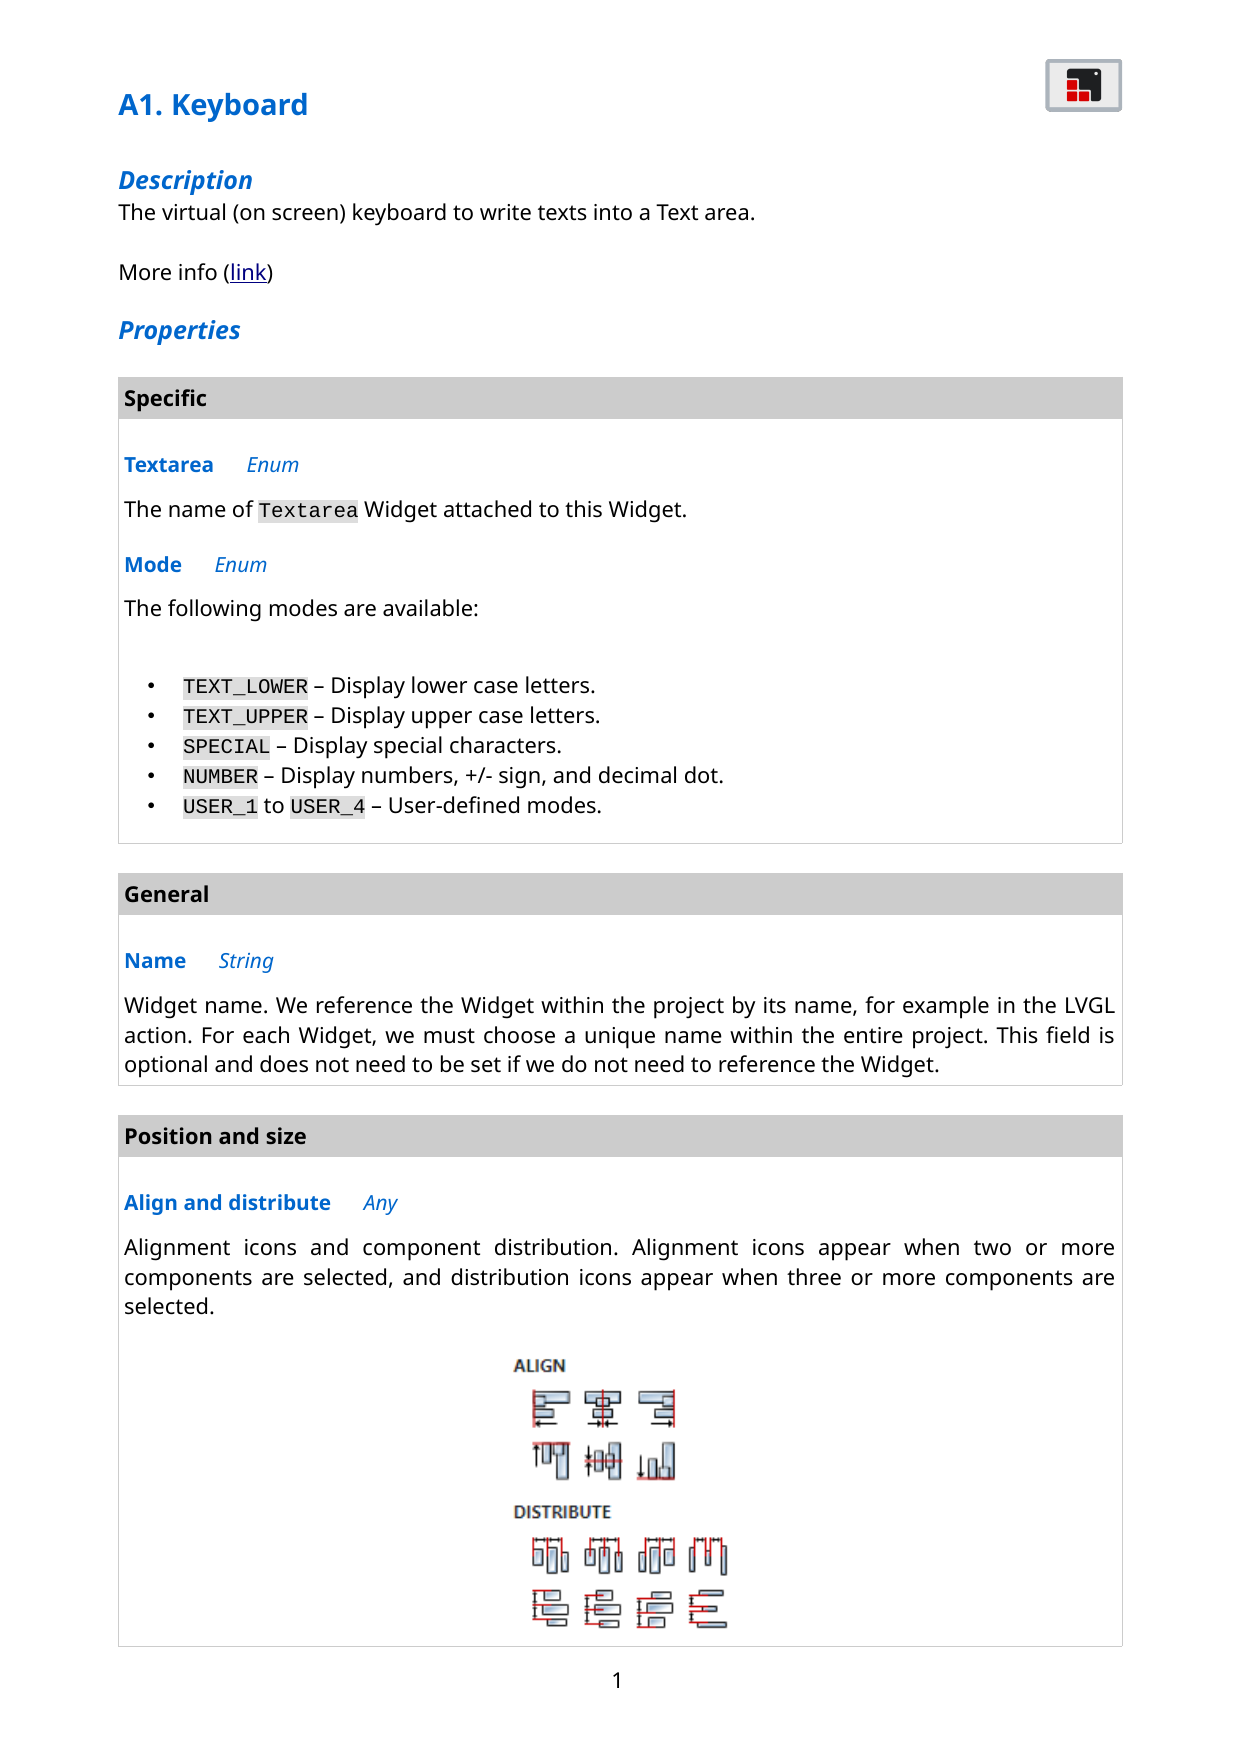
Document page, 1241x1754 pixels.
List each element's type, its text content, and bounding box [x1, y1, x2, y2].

subtitle Keyboard [118, 84, 1122, 124]
table_cell Name String Widget name. We reference the Widget within the project by its name, for example in the LVGL action. For each Widget, we must choose a unique name within the entire project. This field is optional and does not need to be set if we do not need to reference the Widget. [119, 915, 1122, 1085]
text The virtual (on screen) keyboard to write texts into a Text area. [118, 197, 1122, 227]
table_header General [119, 874, 1122, 914]
table_header Position and size [119, 1116, 1122, 1156]
picture [490, 1351, 750, 1641]
picture [1045, 59, 1123, 112]
subtitle Properties [118, 313, 1122, 347]
table_header Specific [119, 378, 1122, 418]
text More info (link) [118, 256, 1122, 286]
table_cell Align and distribute Any Alignment icons and component distribution. Alignment icons appear when two or more components are selected, and distribution icons appear when three or more components are selected. [119, 1157, 1122, 1646]
subtitle Description [118, 163, 1122, 197]
table_cell Textarea Enum The name of Textarea Widget attached to this Widget. Mode Enum The following modes are available: TEXT_LOWER – Display lower case letters. TEXT_UPPER – Display upper case letters. SPECIAL – Display special characters. NUMBER – Display numbers, +/- sign, and decimal dot. USER_1 to USER_4 – User-defined modes. [119, 419, 1122, 843]
